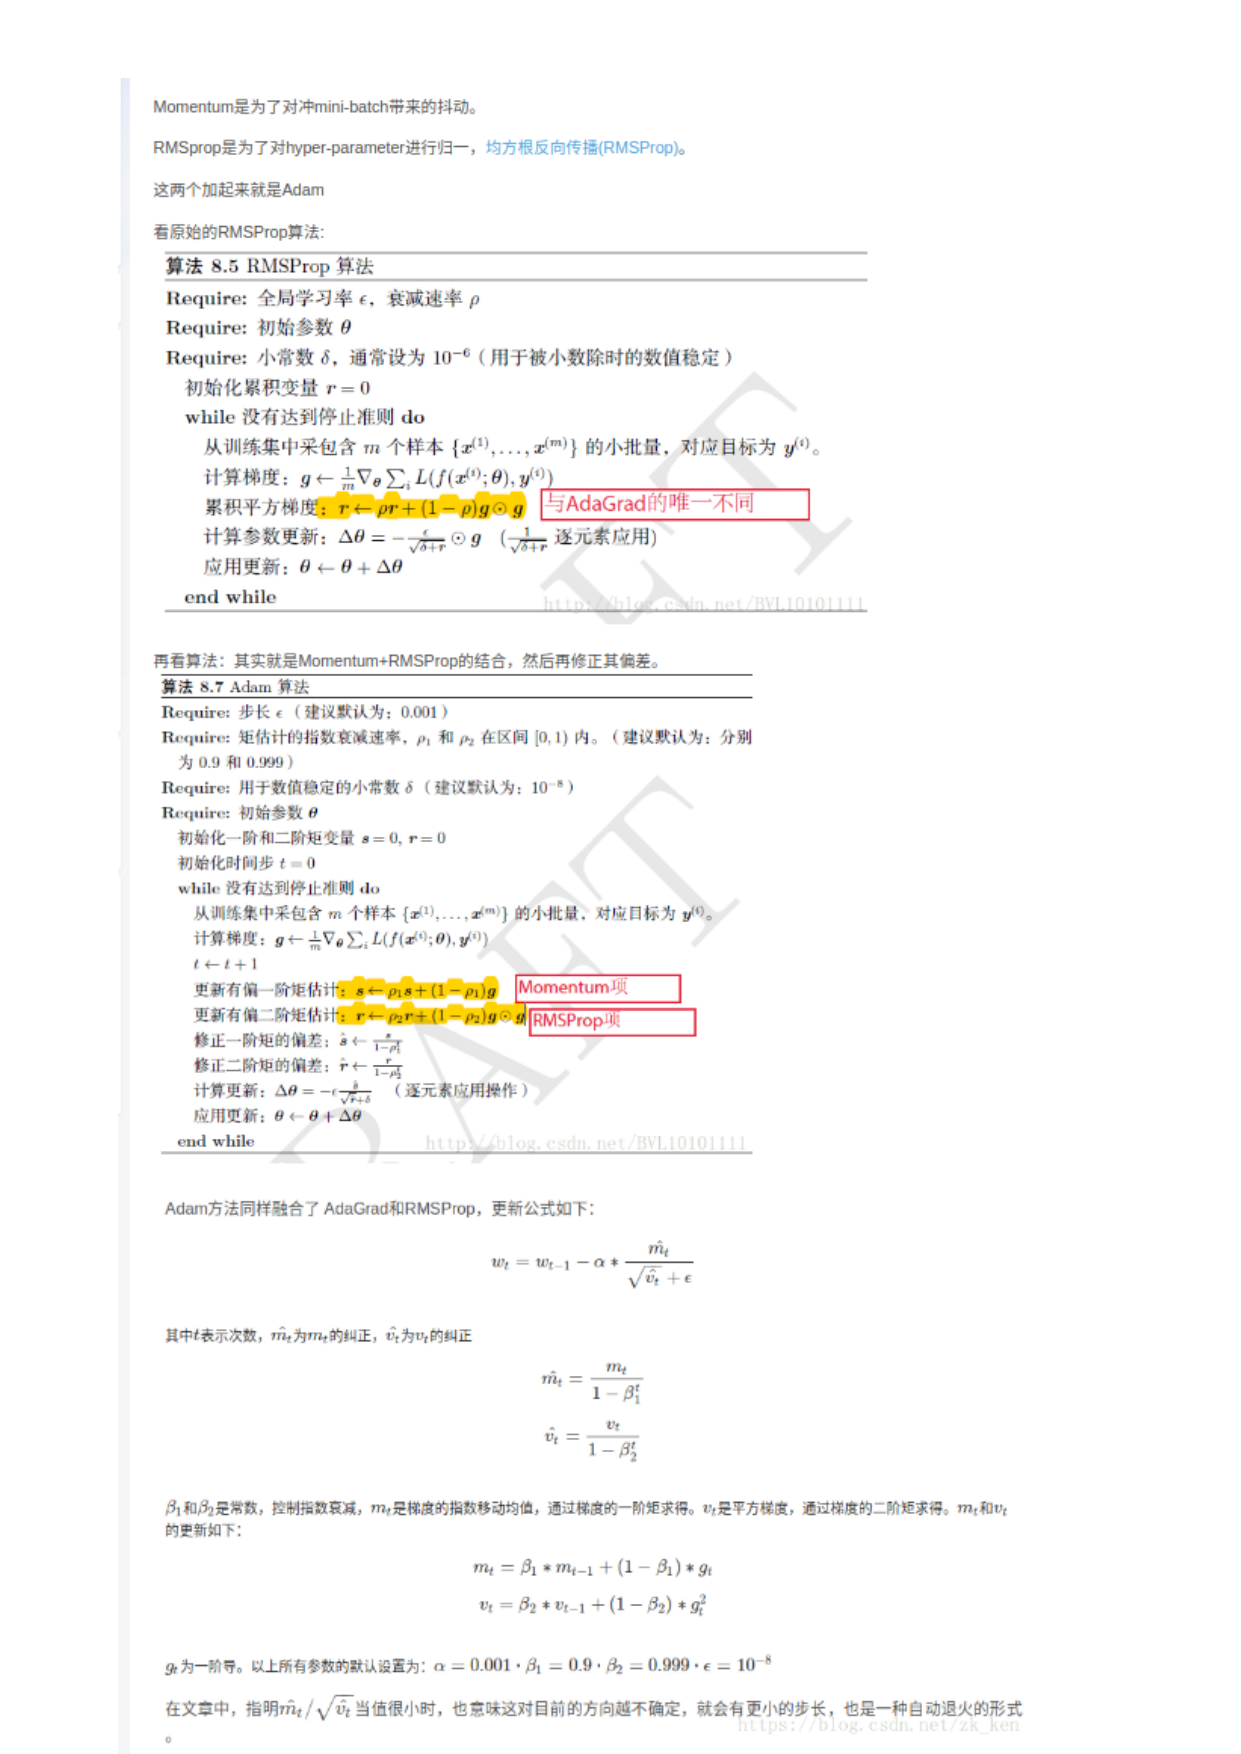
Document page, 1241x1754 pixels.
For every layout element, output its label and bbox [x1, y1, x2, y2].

picture [118, 78, 1123, 1754]
